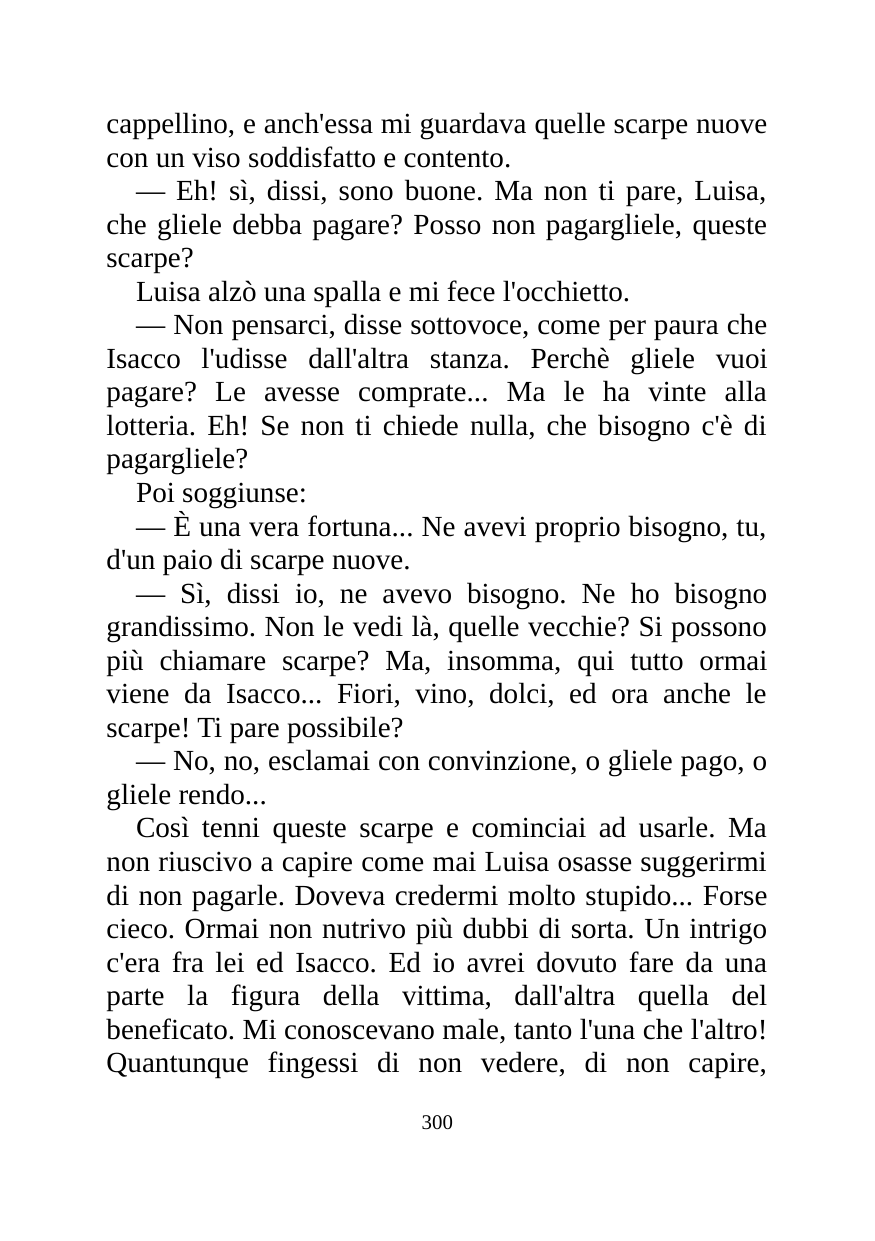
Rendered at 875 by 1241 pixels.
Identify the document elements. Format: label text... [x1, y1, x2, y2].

text — No, no, esclamai con convinzione, o gliele pago, o gliele rendo... [106, 743, 768, 811]
text cappellino, e anch'essa mi guardava quelle scarpe nuove con un viso soddisfatto e contento. [106, 106, 768, 173]
text — Eh! sì, dissi, sono buone. Ma non ti pare, Luisa, che gliele debba pagare? Posso non pagargliele, queste scarpe? [106, 173, 768, 274]
text — Non pensarci, disse sottovoce, come per paura che Isacco l'udisse dall'altra stanza. Perchè gliele vuoi pagare? Le avesse comprate... Ma le ha vinte alla lotteria. Eh! Se non ti chiede nulla, che bisogno c'è di pagargliele? [106, 307, 768, 475]
text Poi soggiunse: [106, 475, 768, 509]
text Luisa alzò una spalla e mi fece l'occhietto. [106, 274, 768, 307]
text Così tenni queste scarpe e cominciai ad usarle. Ma non riuscivo a capire come mai Luisa osasse suggerirmi di non pagarle. Doveva credermi molto stupido... Forse cieco. Ormai non nutrivo più dubbi di sorta. Un intrigo c'era fra lei ed Isacco. Ed io avrei dovuto fare da una parte la figura della vittima, dall'altra quella del beneficato. Mi conoscevano male, tanto l'una che l'altro! Quantunque fingessi di non vedere, di non capire, [106, 811, 768, 1079]
text — È una vera fortuna... Ne avevi proprio bisogno, tu, d'un paio di scarpe nuove. [106, 509, 768, 576]
text — Sì, dissi io, ne avevo bisogno. Ne ho bisogno grandissimo. Non le vedi là, quelle vecchie? Si possono più chiamare scarpe? Ma, insomma, qui tutto ormai viene da Isacco... Fiori, vino, dolci, ed ora anche le scarpe! Ti pare possibile? [106, 576, 768, 743]
